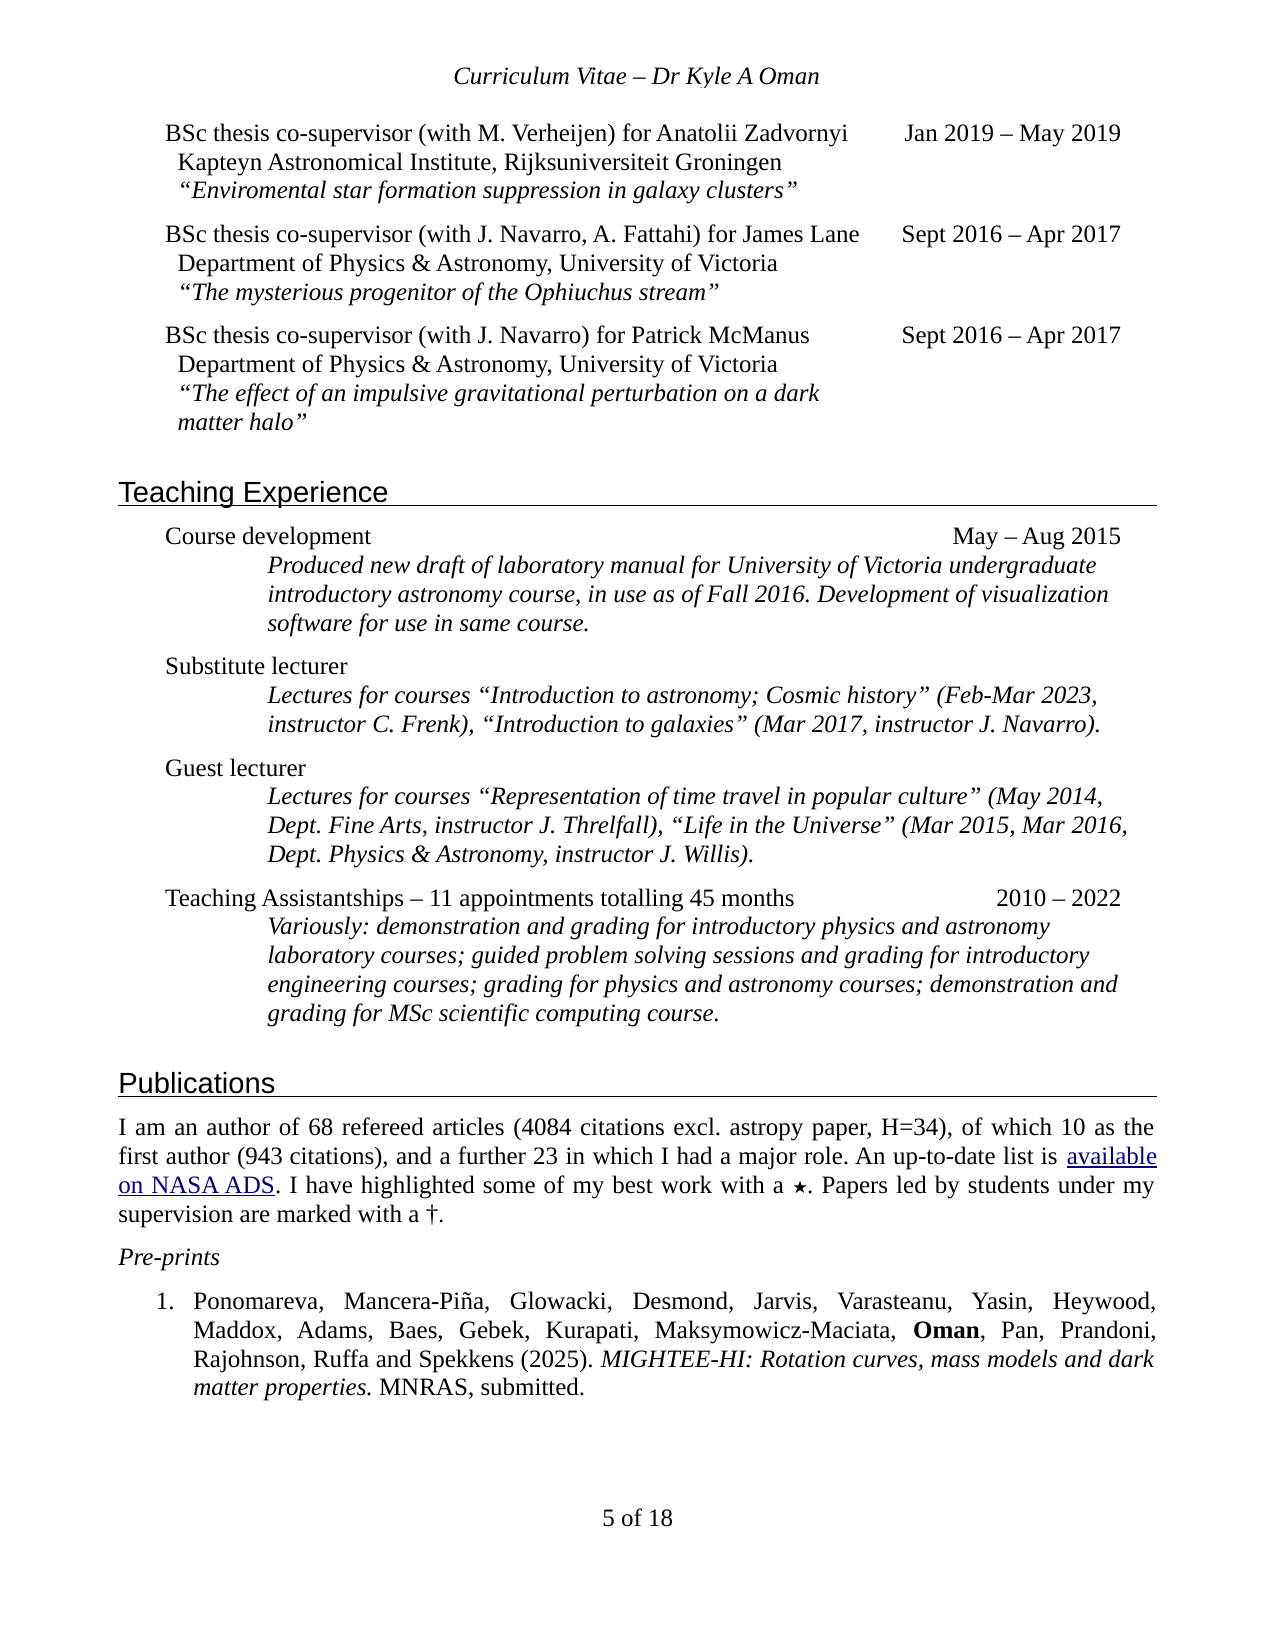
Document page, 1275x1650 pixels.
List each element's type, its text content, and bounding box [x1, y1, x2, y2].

text Course development May – Aug 2015 Produced new draft of laboratory manual for University of Victoria undergraduate introductory astronomy course, in use as of Fall 2016. Development of visualization software for use in same course. [118, 521, 1157, 636]
subtitle Teaching Experience [118, 475, 1157, 505]
text Guest lecturer Lectures for courses “Representation of time travel in popular culture” (May 2014, Dept. Fine Arts, instructor J. Threlfall), “Life in the Universe” (Mar 2015, Mar 2016, Dept. Physics & Astronomy, instructor J. Willis). [118, 753, 1157, 868]
text Pre-prints [118, 1242, 1157, 1271]
text Substitute lecturer Lectures for courses “Introduction to astronomy; Cosmic history” (Feb-Mar 2023, instructor C. Frenk), “Introduction to galaxies” (Mar 2017, instructor J. Navarro). [118, 651, 1157, 738]
text BSc thesis co-supervisor (with J. Navarro, A. Fattahi) for James Lane Sept 2016 – Apr 2017 Department of Physics & Astronomy, University of Victoria “The mysterious progenitor of the Ophiuchus stream” [118, 219, 1157, 305]
text BSc thesis co-supervisor (with M. Verheijen) for Anatolii Zadvornyi Jan 2019 – May 2019 Kapteyn Astronomical Institute, Rijksuniversiteit Groningen “Enviromental star formation suppression in galaxy clusters” [118, 118, 1157, 204]
text Teaching Assistantships – 11 appointments totalling 45 months 2010 – 2022 Variously: demonstration and grading for introductory physics and astronomy laboratory courses; guided problem solving sessions and grading for introductory engineering courses; grading for physics and astronomy courses; demonstration and grading for MSc scientific computing course. [118, 883, 1157, 1026]
text BSc thesis co-supervisor (with J. Navarro) for Patrick McManus Sept 2016 – Apr 2017 Department of Physics & Astronomy, University of Victoria “The effect of an impulsive gravitational perturbation on a dark matter halo” [118, 320, 1157, 435]
text I am an author of 68 refereed articles (4084 citations excl. astropy paper, H=34), of which 10 as the first author (943 citations), and a further 23 in which I had a major role. An up-to-date list is available on NASA ADS. I have highlighted some of my best work with a ★. Papers led by students under my supervision are marked with a †. [118, 1112, 1157, 1227]
subtitle Publications [118, 1066, 1157, 1096]
list Ponomareva, Mancera-Piña, Glowacki, Desmond, Jarvis, Varasteanu, Yasin, Heywood, Maddox, Adams, Baes, Gebek, Kurapati, Maksymowicz-Maciata, Oman, Pan, Prandoni, Rajohnson, Ruffa and Spekkens (2025). MIGHTEE-HI: Rotation curves, mass models and dark matter properties. MNRAS, submitted. [156, 1286, 1157, 1401]
